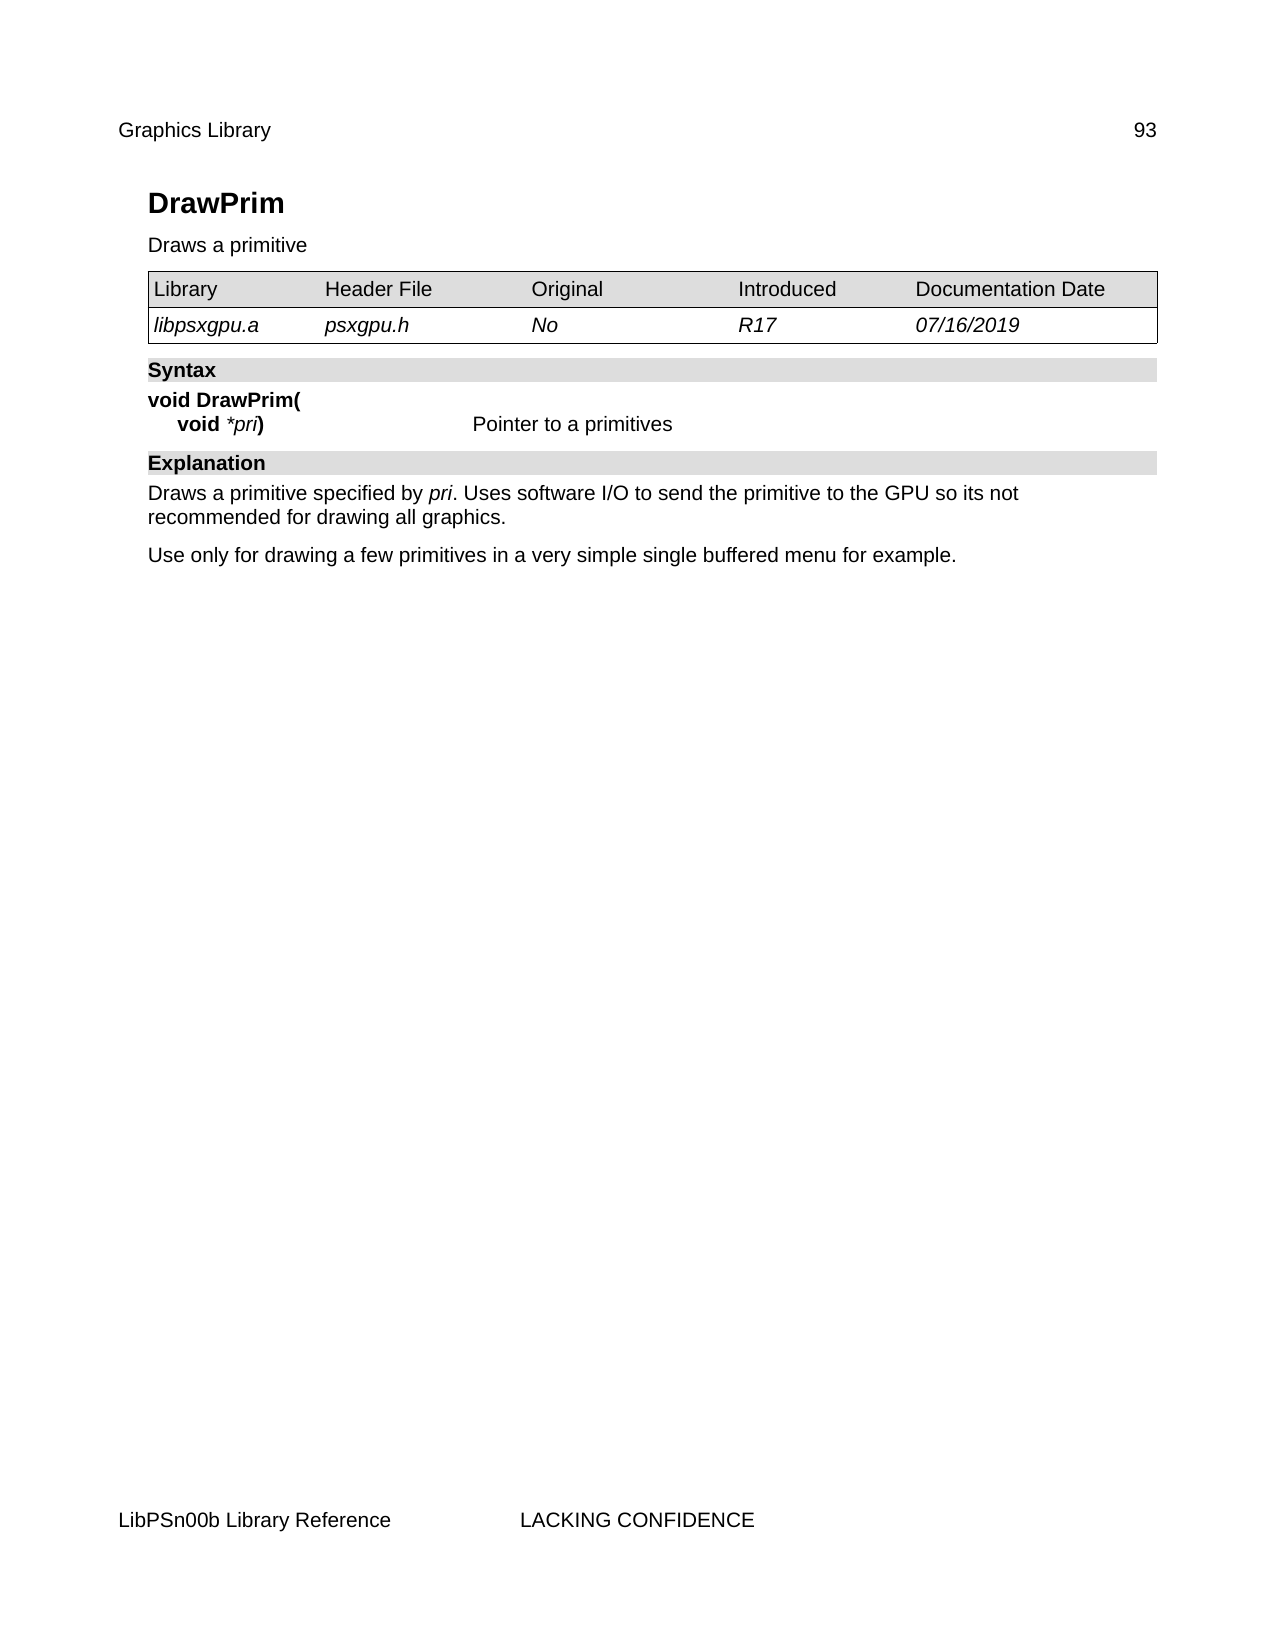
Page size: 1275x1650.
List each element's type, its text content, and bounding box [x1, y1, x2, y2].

text Use only for drawing a few primitives in a very simple single buffered menu for example. [148, 543, 1157, 567]
text void DrawPrim( [148, 388, 1157, 412]
text Draws a primitive specified by pri. Uses software I/O to send the primitive to the GPU so its not recommended for drawing all graphics. [148, 481, 1157, 528]
text libpsxgpu.a psxgpu.h No R17 07/16/2019 [149, 308, 1157, 343]
subtitle Explanation [148, 451, 1157, 475]
subtitle Syntax [148, 358, 1157, 382]
text void *pri) Pointer to a primitives [148, 412, 1157, 436]
subtitle DrawPrim [148, 186, 1157, 220]
text Draws a primitive [148, 232, 1157, 256]
text Library Header File Original Introduced Documentation Date [149, 272, 1157, 307]
